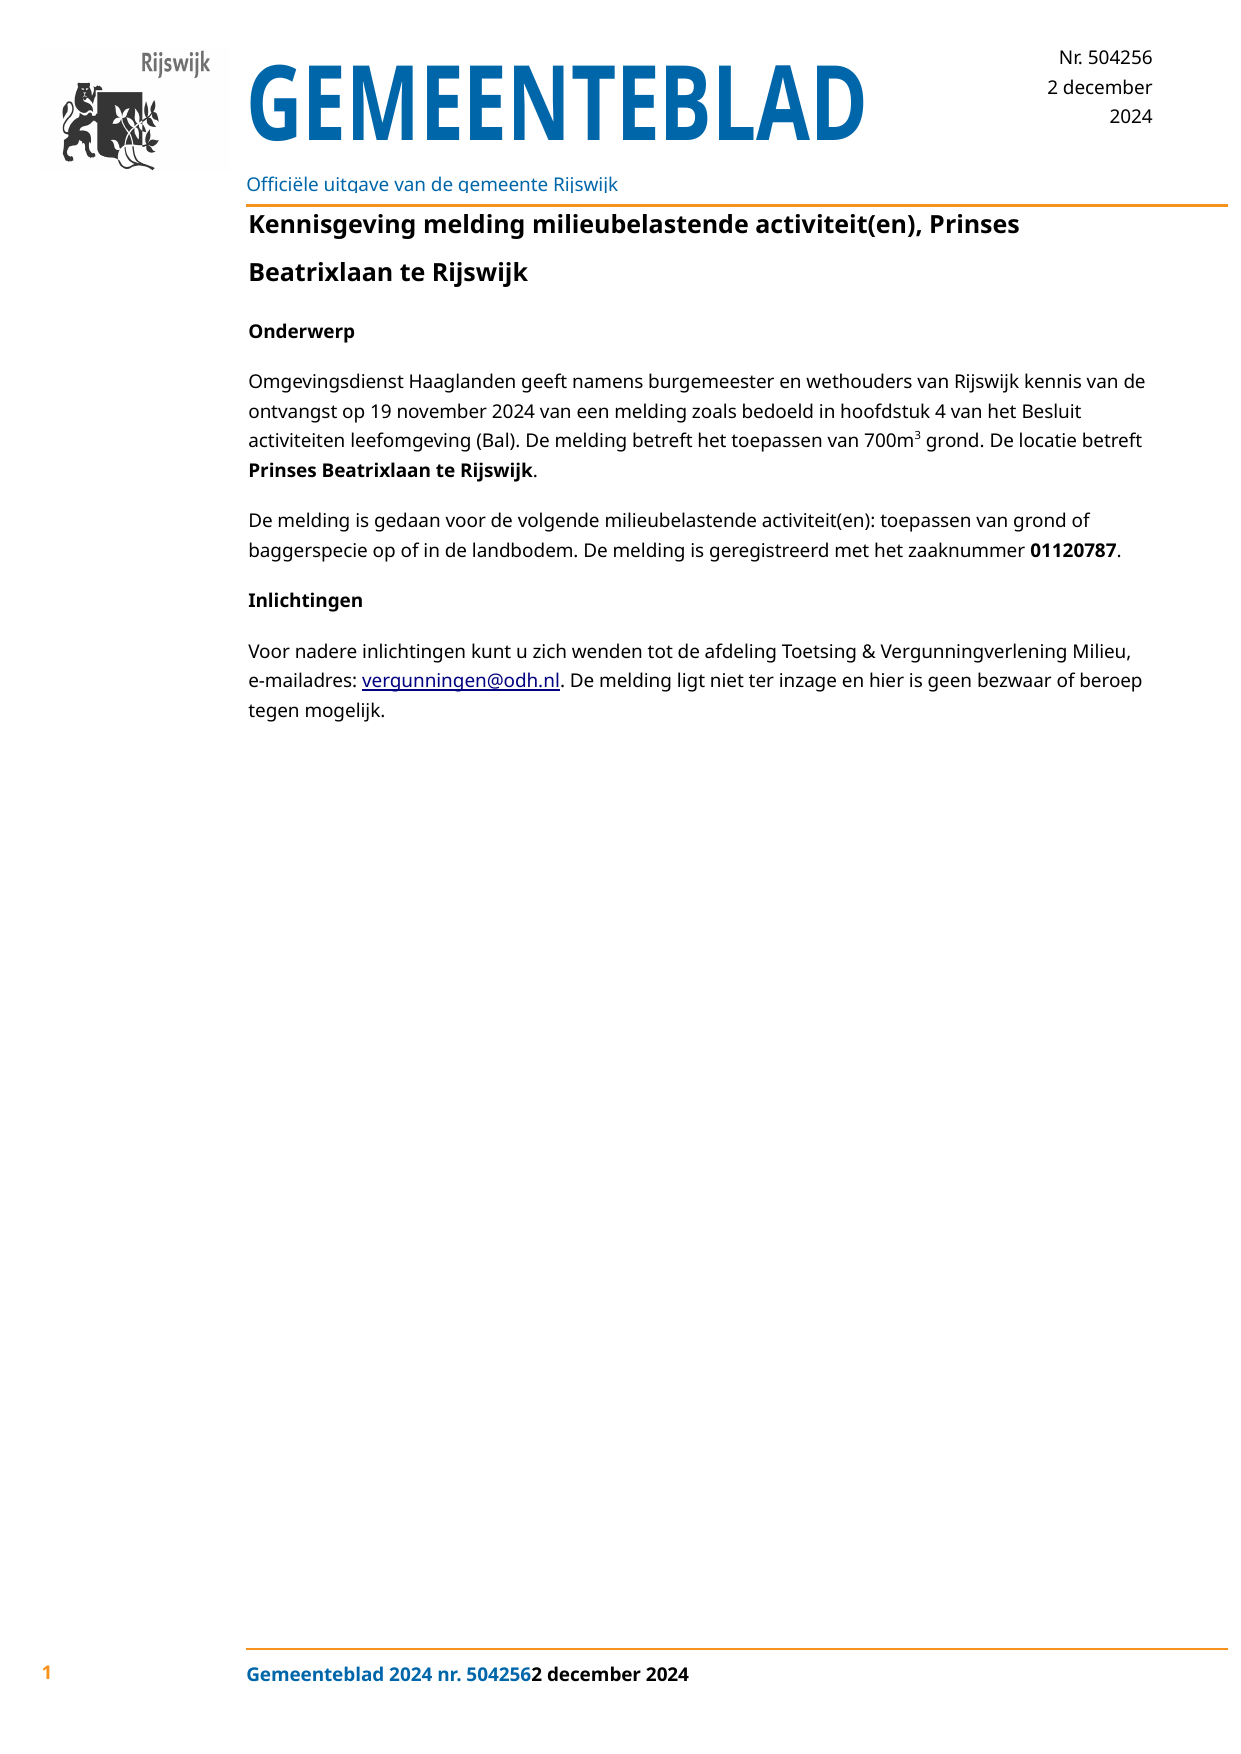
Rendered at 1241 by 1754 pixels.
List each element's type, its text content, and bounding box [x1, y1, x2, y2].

text Onderwerp [248, 318, 1152, 344]
text Voor nadere inlichtingen kunt u zich wenden tot de afdeling Toetsing & Vergunningverlening Milieu, e-mailadres: vergunningen@odh.nl. De melding ligt niet ter inzage en hier is geen bezwaar of beroep tegen mogelijk. [248, 638, 1152, 723]
picture [41, 47, 231, 172]
text Kennisgeving melding milieubelastende activiteit(en), Prinses Beatrixlaan te Rijswijk [248, 207, 1152, 288]
text Inlichtingen [248, 587, 1152, 613]
text De melding is gedaan voor de volgende milieubelastende activiteit(en): toepassen van grond of baggerspecie op of in de landbodem. De melding is geregistreerd met het zaaknummer 01120787. [248, 507, 1152, 563]
text Omgevingsdienst Haaglanden geeft namens burgemeester en wethouders van Rijswijk kennis van de ontvangst op 19 november 2024 van een melding zoals bedoeld in hoofdstuk 4 van het Besluit activiteiten leefomgeving (Bal). De melding betreft het toepassen van 700m3 grond. De locatie betreft Prinses Beatrixlaan te Rijswijk. [248, 368, 1152, 483]
